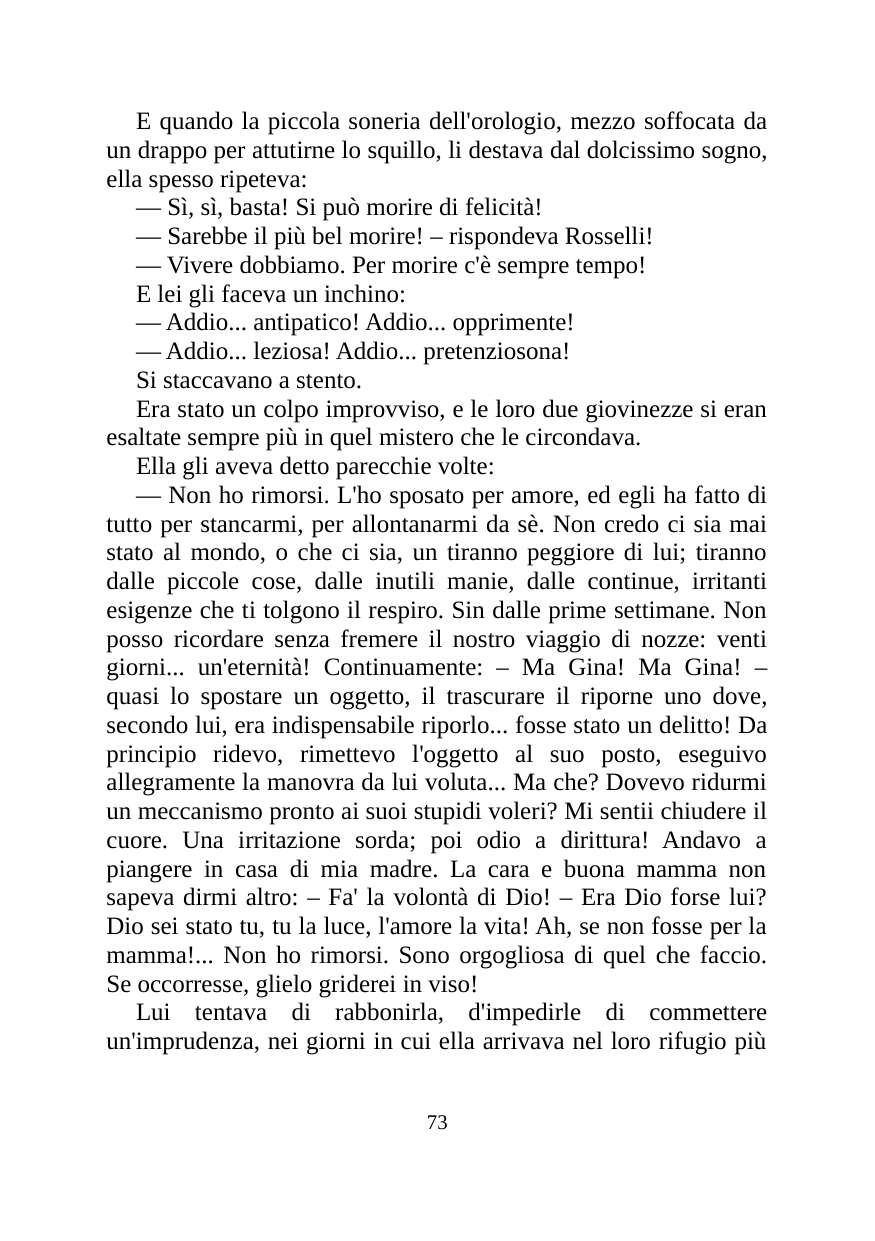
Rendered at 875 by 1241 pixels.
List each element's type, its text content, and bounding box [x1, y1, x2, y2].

text — Addio... antipatico! Addio... opprimente! [106, 307, 768, 336]
text E quando la piccola soneria dell'orologio, mezzo soffocata da un drappo per attutirne lo squillo, li destava dal dolcissimo sogno, ella spesso ripeteva: [106, 106, 768, 192]
text — Addio... leziosa! Addio... pretenziosona! [106, 336, 768, 365]
text — Non ho rimorsi. L'ho sposato per amore, ed egli ha fatto di tutto per stancarmi, per allontanarmi da sè. Non credo ci sia mai stato al mondo, o che ci sia, un tiranno peggiore di lui; tiranno dalle piccole cose, dalle inutili manie, dalle continue, irritanti esigenze che ti tolgono il respiro. Sin dalle prime settimane. Non posso ricordare senza fremere il nostro viaggio di nozze: venti giorni... un'eternità! Continuamente: – Ma Gina! Ma Gina! – quasi lo spostare un oggetto, il trascurare il riporne uno dove, secondo lui, era indispensabile riporlo... fosse stato un delitto! Da principio ridevo, rimettevo l'oggetto al suo posto, eseguivo allegramente la manovra da lui voluta... Ma che? Dovevo ridurmi un meccanismo pronto ai suoi stupidi voleri? Mi sentii chiudere il cuore. Una irritazione sorda; poi odio a dirittura! Andavo a piangere in casa di mia madre. La cara e buona mamma non sapeva dirmi altro: – Fa' la volontà di Dio! – Era Dio forse lui? Dio sei stato tu, tu la luce, l'amore la vita! Ah, se non fosse per la mamma!... Non ho rimorsi. Sono orgogliosa di quel che faccio. Se occorresse, glielo griderei in viso! [106, 480, 768, 997]
text Lui tentava di rabbonirla, d'impedirle di commettere un'imprudenza, nei giorni in cui ella arrivava nel loro rifugio più [106, 997, 768, 1055]
text — Sarebbe il più bel morire! – rispondeva Rosselli! [106, 221, 768, 250]
text Si staccavano a stento. [106, 365, 768, 394]
text — Sì, sì, basta! Si può morire di felicità! [106, 192, 768, 221]
text E lei gli faceva un inchino: [106, 279, 768, 307]
text Ella gli aveva detto parecchie volte: [106, 451, 768, 480]
text Era stato un colpo improvviso, e le loro due giovinezze si eran esaltate sempre più in quel mistero che le circondava. [106, 394, 768, 451]
text — Vivere dobbiamo. Per morire c'è sempre tempo! [106, 250, 768, 279]
